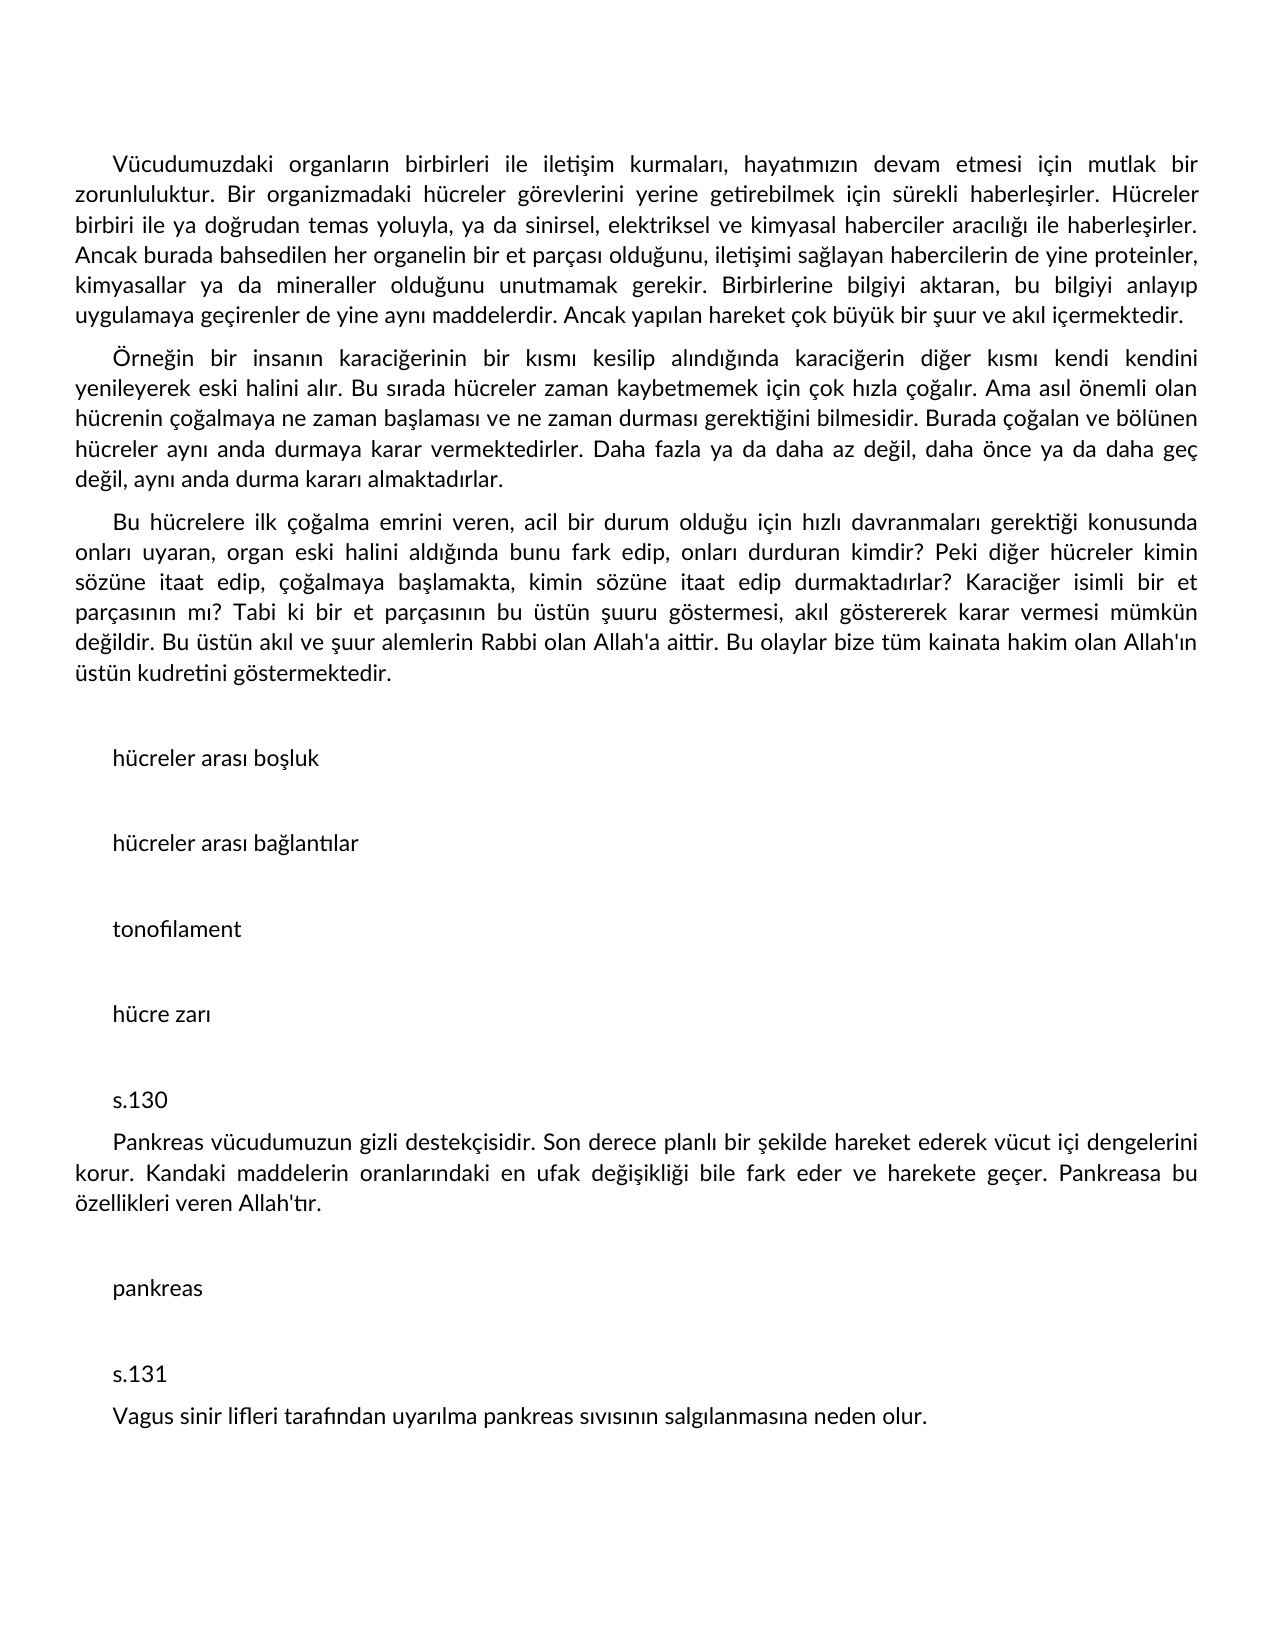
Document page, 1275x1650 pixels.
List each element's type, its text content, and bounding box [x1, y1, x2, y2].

text Vücudumuzdaki organların birbirleri ile iletişim kurmaları, hayatımızın devam etmesi için mutlak bir zorunluluktur. Bir organizmadaki hücreler görevlerini yerine getirebilmek için sürekli haberleşirler. Hücreler birbiri ile ya doğrudan temas yoluyla, ya da sinirsel, elektriksel ve kimyasal haberciler aracılığı ile haberleşirler. Ancak burada bahsedilen her organelin bir et parçası olduğunu, iletişimi sağlayan habercilerin de yine proteinler, kimyasallar ya da mineraller olduğunu unutmamak gerekir. Birbirlerine bilgiyi aktaran, bu bilgiyi anlayıp uygulamaya geçirenler de yine aynı maddelerdir. Ancak yapılan hareket çok büyük bir şuur ve akıl içermektedir. [75, 150, 1200, 328]
text hücreler arası boşluk [75, 744, 1200, 771]
text Pankreas vücudumuzun gizli destekçisidir. Son derece planlı bir şekilde hareket ederek vücut içi dengelerini korur. Kandaki maddelerin oranlarındaki en ufak değişikliği bile fark eder ve harekete geçer. Pankreasa bu özellikleri veren Allah'tır. [75, 1128, 1200, 1216]
text s.130 [75, 1085, 1200, 1113]
text pankreas [75, 1274, 1200, 1301]
text Bu hücrelere ilk çoğalma emrini veren, acil bir durum olduğu için hızlı davranmaları gerektiği konusunda onları uyaran, organ eski halini aldığında bunu fark edip, onları durduran kimdir? Peki diğer hücreler kimin sözüne itaat edip, çoğalmaya başlamakta, kimin sözüne itaat edip durmaktadırlar? Karaciğer isimli bir et parçasının mı? Tabi ki bir et parçasının bu üstün şuuru göstermesi, akıl göstererek karar vermesi mümkün değildir. Bu üstün akıl ve şuur alemlerin Rabbi olan Allah'a aittir. Bu olaylar bize tüm kainata hakim olan Allah'ın üstün kudretini göstermektedir. [75, 507, 1200, 686]
text s.131 [75, 1359, 1200, 1387]
text tonofilament [75, 914, 1200, 942]
text Vagus sinir lifleri tarafından uyarılma pankreas sıvısının salgılanmasına neden olur. [75, 1402, 1200, 1429]
text Örneğin bir insanın karaciğerinin bir kısmı kesilip alındığında karaciğerin diğer kısmı kendi kendini yenileyerek eski halini alır. Bu sırada hücreler zaman kaybetmemek için çok hızla çoğalır. Ama asıl önemli olan hücrenin çoğalmaya ne zaman başlaması ve ne zaman durması gerektiğini bilmesidir. Burada çoğalan ve bölünen hücreler aynı anda durmaya karar vermektedirler. Daha fazla ya da daha az değil, daha önce ya da daha geç değil, aynı anda durma kararı almaktadırlar. [75, 344, 1200, 492]
text hücreler arası bağlantılar [75, 829, 1200, 857]
text hücre zarı [75, 1000, 1200, 1027]
